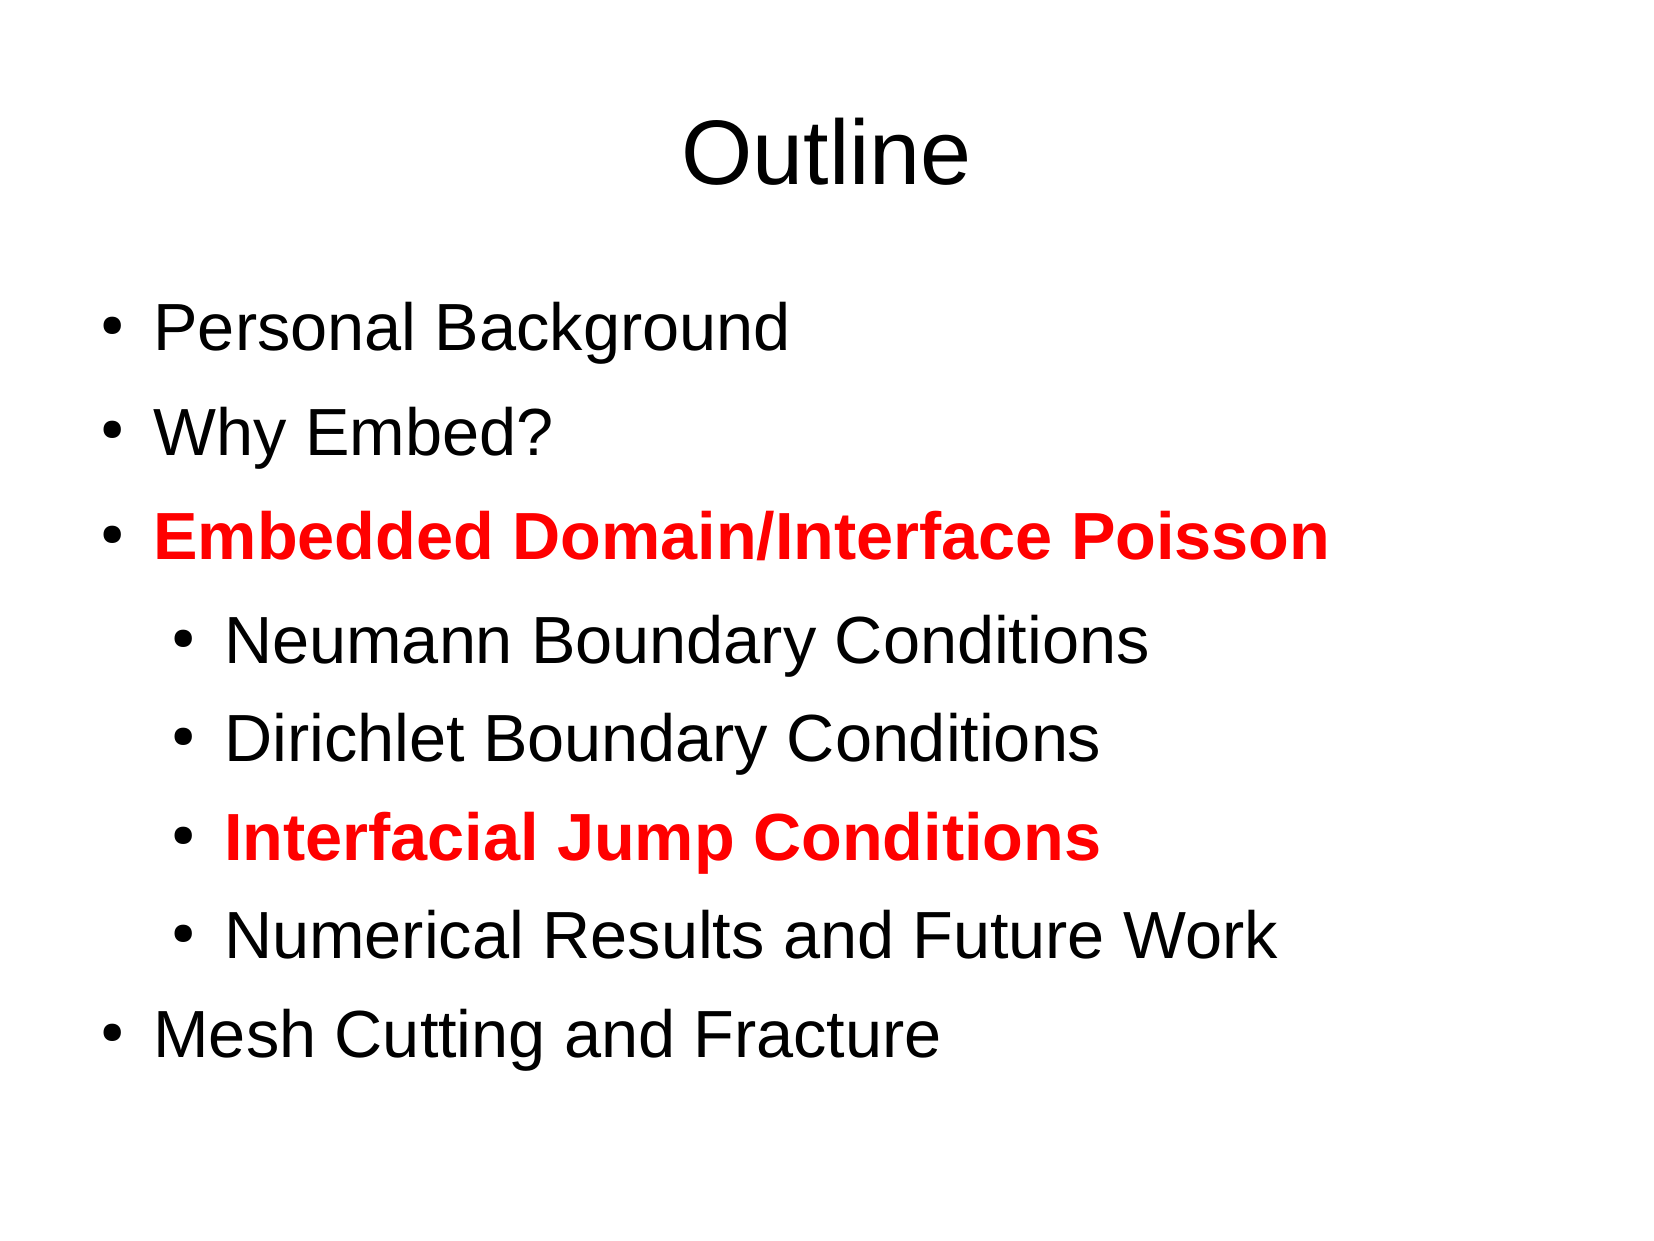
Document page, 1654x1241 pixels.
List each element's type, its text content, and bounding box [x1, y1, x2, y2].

list Personal Background Why Embed? Embedded Domain/Interface Poisson Neumann Boundary Conditions Dirichlet Boundary Conditions Interfacial Jump Conditions Numerical Results and Future Work Mesh Cutting and Fracture [82, 290, 1571, 1109]
title Outline [82, 49, 1571, 257]
